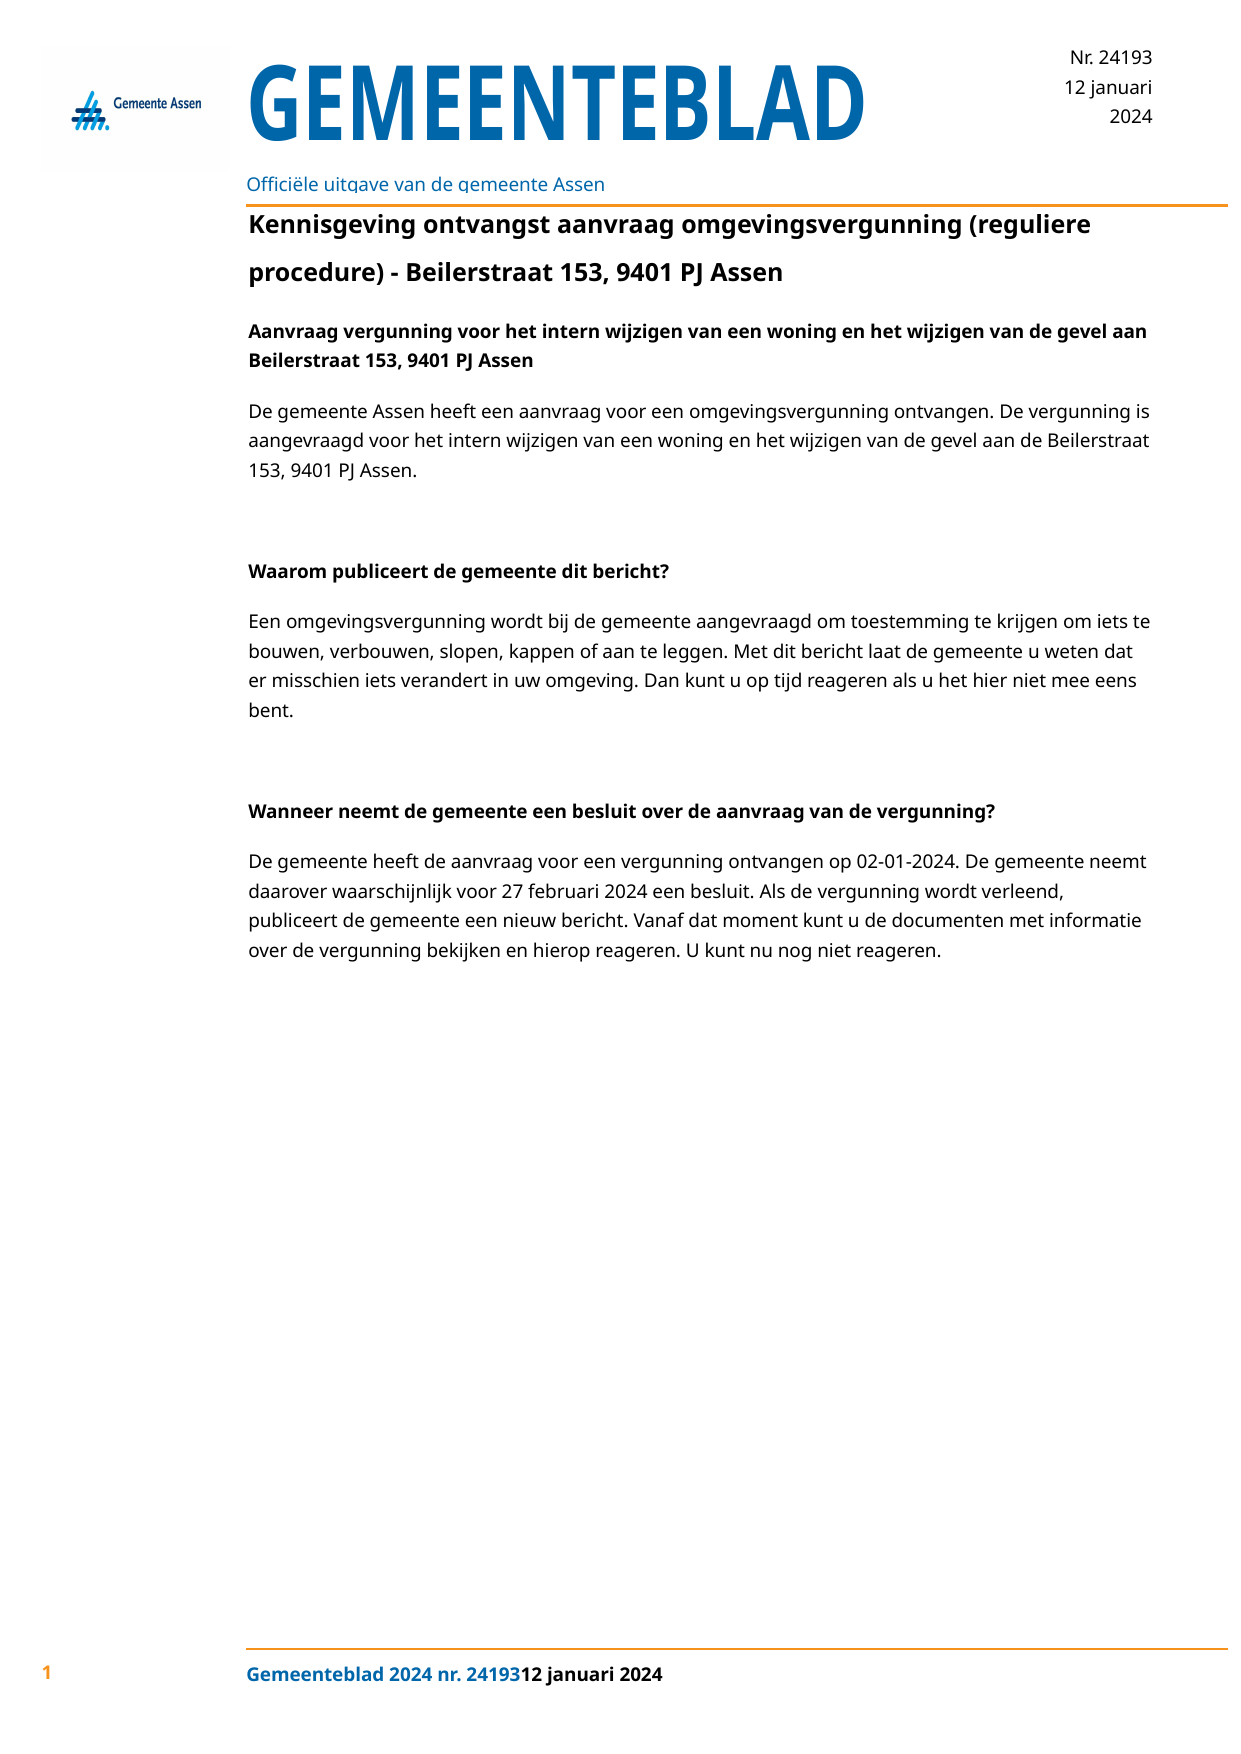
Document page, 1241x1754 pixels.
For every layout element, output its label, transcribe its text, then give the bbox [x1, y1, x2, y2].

text Waarom publiceert de gemeente dit bericht? [248, 558, 1152, 584]
text Kennisgeving ontvangst aanvraag omgevingsvergunning (reguliere procedure) - Beilerstraat 153, 9401 PJ Assen [248, 207, 1152, 288]
picture [41, 47, 231, 172]
text Wanneer neemt de gemeente een besluit over de aanvraag van de vergunning? [248, 798, 1152, 824]
text De gemeente heeft de aanvraag voor een vergunning ontvangen op 02-01-2024. De gemeente neemt daarover waarschijnlijk voor 27 februari 2024 een besluit. Als de vergunning wordt verleend, publiceert de gemeente een nieuw bericht. Vanaf dat moment kunt u de documenten met informatie over de vergunning bekijken en hierop reageren. U kunt nu nog niet reageren. [248, 848, 1152, 963]
text De gemeente Assen heeft een aanvraag voor een omgevingsvergunning ontvangen. De vergunning is aangevraagd voor het intern wijzigen van een woning en het wijzigen van de gevel aan de Beilerstraat 153, 9401 PJ Assen. [248, 398, 1152, 483]
text Een omgevingsvergunning wordt bij de gemeente aangevraagd om toestemming te krijgen om iets te bouwen, verbouwen, slopen, kappen of aan te leggen. Met dit bericht laat de gemeente u weten dat er misschien iets verandert in uw omgeving. Dan kunt u op tijd reageren als u het hier niet mee eens bent. [248, 608, 1152, 723]
text Aanvraag vergunning voor het intern wijzigen van een woning en het wijzigen van de gevel aan Beilerstraat 153, 9401 PJ Assen [248, 318, 1152, 373]
